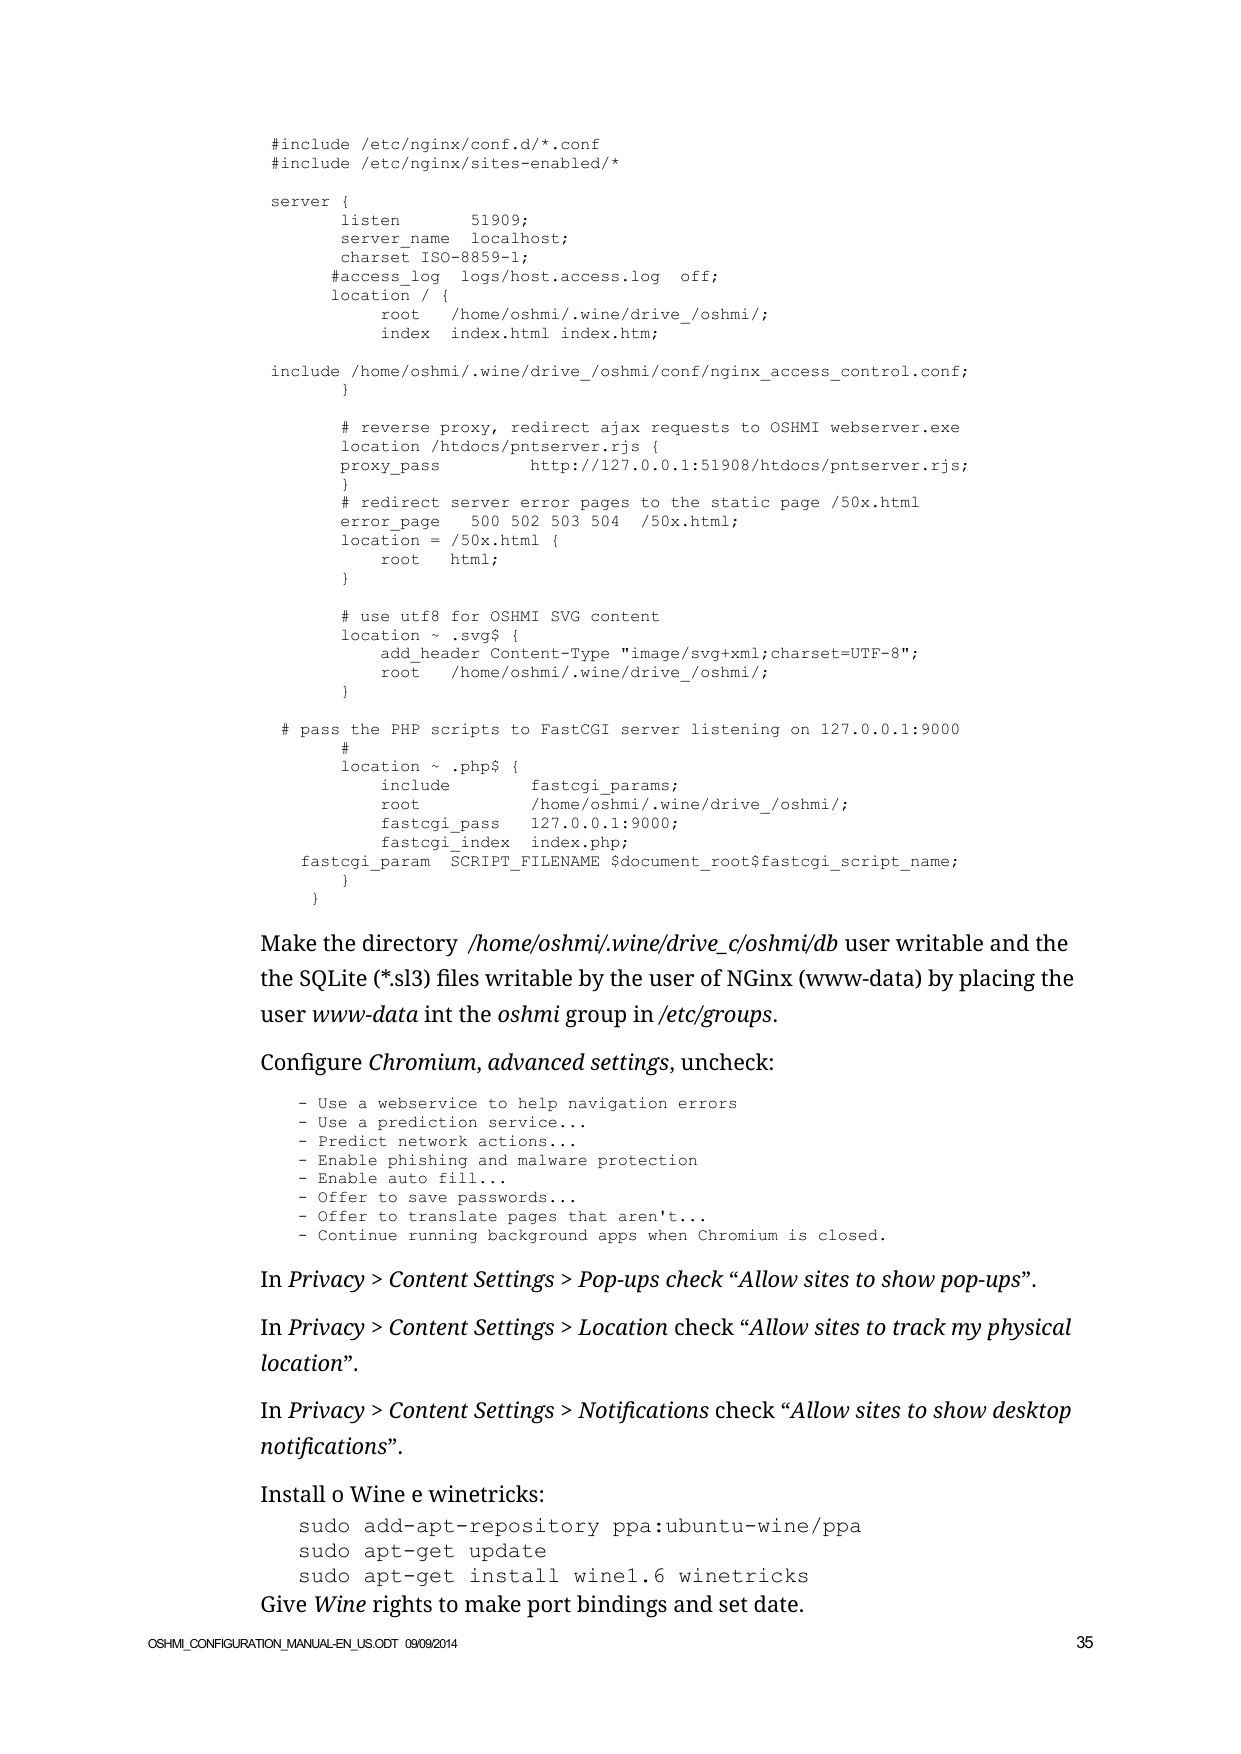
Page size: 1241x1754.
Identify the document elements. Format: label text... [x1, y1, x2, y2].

text root html; [260, 551, 1093, 569]
text sudo add-apt-repository ppa:ubuntu-wine/ppa [298, 1514, 1093, 1539]
text index index.html index.htm; [260, 324, 1093, 343]
text In Privacy > Content Settings > Notifications check “Allow sites to show desktop notifications”. [260, 1395, 1093, 1461]
text - Offer to save passwords... [260, 1189, 1093, 1208]
text fastcgi_param SCRIPT_FILENAME $document_root$fastcgi_script_name; [260, 852, 1093, 871]
text #access_log logs/host.access.log off; [260, 268, 1093, 287]
text - Enable phishing and malware protection [260, 1151, 1093, 1170]
text - Enable auto fill... [260, 1170, 1093, 1189]
text location / { [260, 287, 1093, 306]
text sudo apt-get update [298, 1539, 1093, 1564]
text Install o Wine e winetricks: [260, 1479, 1093, 1509]
text location /htdocs/pntserver.rjs { [260, 437, 1093, 456]
text - Continue running background apps when Chromium is closed. [260, 1227, 1093, 1245]
text location ~ .php$ { [260, 758, 1093, 777]
text include fastcgi_params; [260, 777, 1093, 796]
text # pass the PHP scripts to FastCGI server listening on 127.0.0.1:9000 [260, 720, 1093, 739]
text - Offer to translate pages that aren't... [260, 1208, 1093, 1227]
text } [260, 475, 1093, 494]
text # use utf8 for OSHMI SVG content [260, 607, 1093, 626]
text charset ISO-8859-1; [260, 249, 1093, 268]
text # reverse proxy, redirect ajax requests to OSHMI webserver.exe [260, 419, 1093, 437]
text - Use a prediction service... [260, 1113, 1093, 1132]
text Configure Chromium, advanced settings, uncheck: [260, 1047, 1093, 1077]
text fastcgi_pass 127.0.0.1:9000; [260, 814, 1093, 833]
text server { [260, 192, 1093, 211]
text Give Wine rights to make port bindings and set date. [260, 1589, 1093, 1619]
text #include /etc/nginx/conf.d/*.conf [260, 136, 1093, 155]
text root /home/oshmi/.wine/drive_/oshmi/; [260, 306, 1093, 324]
text sudo apt-get install wine1.6 winetricks [298, 1564, 1093, 1589]
text error_page 500 502 503 504 /50x.html; [260, 513, 1093, 532]
text Make the directory /home/oshmi/.wine/drive_c/oshmi/db user writable and the the SQLite (*.sl3) files writable by the user of NGinx (www-data) by placing the user www-data int the oshmi group in /etc/groups. [260, 928, 1093, 1029]
text fastcgi_index index.php; [260, 833, 1093, 852]
text In Privacy > Content Settings > Pop-ups check “Allow sites to show pop-ups”. [260, 1264, 1093, 1294]
text } [260, 569, 1093, 588]
text # [260, 739, 1093, 758]
text listen 51909; [260, 211, 1093, 230]
text location = /50x.html { [260, 532, 1093, 551]
text - Predict network actions... [260, 1132, 1093, 1151]
text In Privacy > Content Settings > Location check “Allow sites to track my physical location”. [260, 1312, 1093, 1377]
text # redirect server error pages to the static page /50x.html [260, 494, 1093, 513]
text include /home/oshmi/.wine/drive_/oshmi/conf/nginx_access_control.conf; [260, 362, 1093, 381]
text } [260, 683, 1093, 701]
text add_header Content-Type "image/svg+xml;charset=UTF-8"; [260, 645, 1093, 664]
text } [260, 381, 1093, 400]
text root /home/oshmi/.wine/drive_/oshmi/; [260, 664, 1093, 683]
text } [260, 871, 1093, 890]
text server_name localhost; [260, 230, 1093, 249]
text } [260, 890, 1093, 909]
text #include /etc/nginx/sites-enabled/* [260, 155, 1093, 173]
text - Use a webservice to help navigation errors [260, 1094, 1093, 1113]
text location ~ .svg$ { [260, 626, 1093, 645]
text root /home/oshmi/.wine/drive_/oshmi/; [260, 796, 1093, 814]
text proxy_pass http://127.0.0.1:51908/htdocs/pntserver.rjs; [260, 456, 1093, 475]
